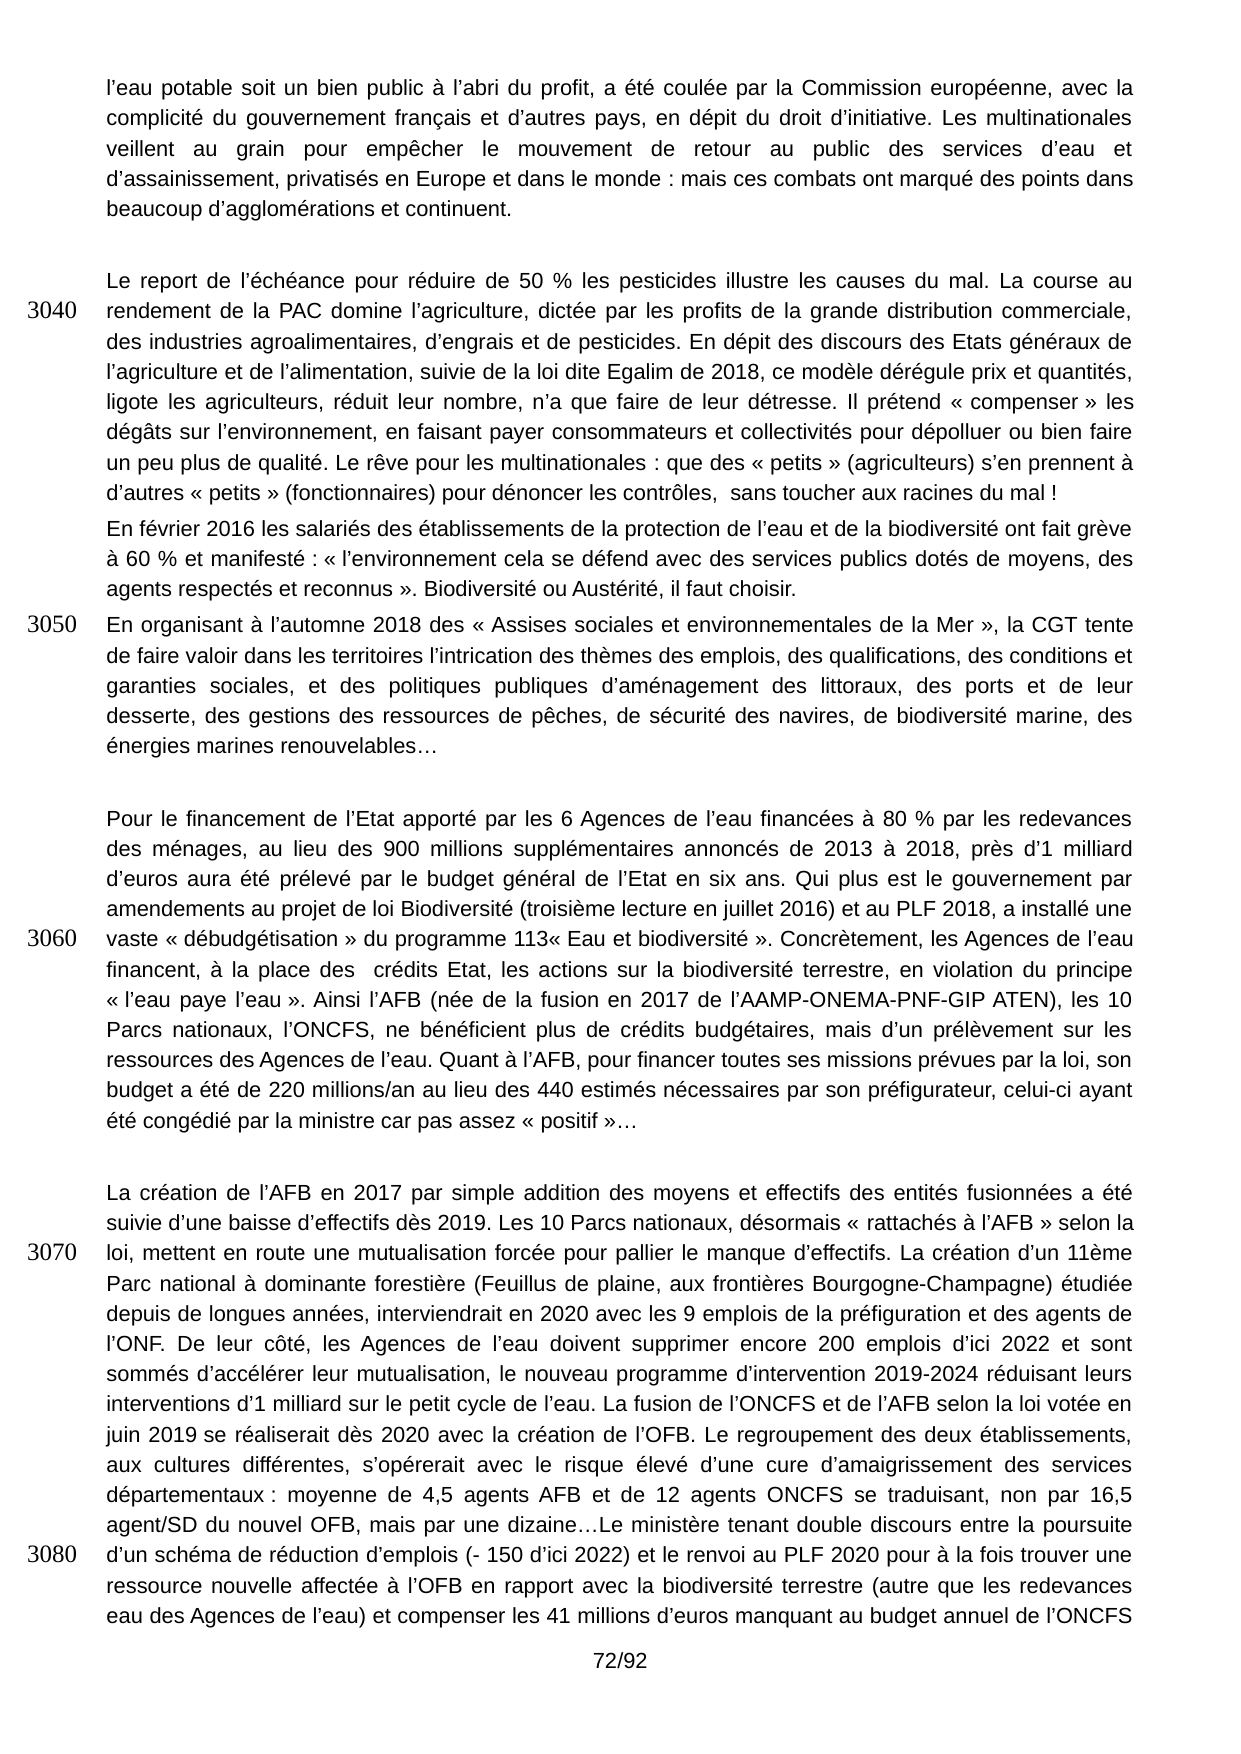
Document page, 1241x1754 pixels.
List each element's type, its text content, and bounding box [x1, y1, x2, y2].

text La création de l’AFB en 2017 par simple addition des moyens et effectifs des entités fusionnées a été suivie d’une baisse d’effectifs dès 2019. Les 10 Parcs nationaux, désormais « rattachés à l’AFB » selon la loi, mettent en route une mutualisation forcée pour pallier le manque d’effectifs. La création d’un 11ème Parc national à dominante forestière (Feuillus de plaine, aux frontières Bourgogne-Champagne) étudiée depuis de longues années, interviendrait en 2020 avec les 9 emplois de la préfiguration et des agents de l’ONF. De leur côté, les Agences de l’eau doivent supprimer encore 200 emplois d’ici 2022 et sont sommés d’accélérer leur mutualisation, le nouveau programme d’intervention 2019-2024 réduisant leurs interventions d’1 milliard sur le petit cycle de l’eau. La fusion de l’ONCFS et de l’AFB selon la loi votée en juin 2019 se réaliserait dès 2020 avec la création de l’OFB. Le regroupement des deux établissements, aux cultures différentes, s’opérerait avec le risque élevé d’une cure d’amaigrissement des services départementaux : moyenne de 4,5 agents AFB et de 12 agents ONCFS se traduisant, non par 16,5 agent/SD du nouvel OFB, mais par une dizaine…Le ministère tenant double discours entre la poursuite d’un schéma de réduction d’emplois (- 150 d’ici 2022) et le renvoi au PLF 2020 pour à la fois trouver une ressource nouvelle affectée à l’OFB en rapport avec la biodiversité terrestre (autre que les redevances eau des Agences de l’eau) et compenser les 41 millions d’euros manquant au budget annuel de l’ONCFS [106, 1180, 1134, 1628]
text Pour le financement de l’Etat apporté par les 6 Agences de l’eau financées à 80 % par les redevances des ménages, au lieu des 900 millions supplémentaires annoncés de 2013 à 2018, près d’1 milliard d’euros aura été prélevé par le budget général de l’Etat en six ans. Qui plus est le gouvernement par amendements au projet de loi Biodiversité (troisième lecture en juillet 2016) et au PLF 2018, a installé une vaste « débudgétisation » du programme 113« Eau et biodiversité ». Concrètement, les Agences de l’eau financent, à la place des crédits Etat, les actions sur la biodiversité terrestre, en violation du principe « l’eau paye l’eau ». Ainsi l’AFB (née de la fusion en 2017 de l’AAMP-ONEMA-PNF-GIP ATEN), les 10 Parcs nationaux, l’ONCFS, ne bénéficient plus de crédits budgétaires, mais d’un prélèvement sur les ressources des Agences de l’eau. Quant à l’AFB, pour financer toutes ses missions prévues par la loi, son budget a été de 220 millions/an au lieu des 440 estimés nécessaires par son préfigurateur, celui-ci ayant été congédié par la ministre car pas assez « positif »… [106, 805, 1134, 1133]
text l’eau potable soit un bien public à l’abri du profit, a été coulée par la Commission européenne, avec la complicité du gouvernement français et d’autres pays, en dépit du droit d’initiative. Les multinationales veillent au grain pour empêcher le mouvement de retour au public des services d’eau et d’assainissement, privatisés en Europe et dans le monde : mais ces combats ont marqué des points dans beaucoup d’agglomérations et continuent. [106, 75, 1134, 221]
text Le report de l’échéance pour réduire de 50 % les pesticides illustre les causes du mal. La course au rendement de la PAC domine l’agriculture, dictée par les profits de la grande distribution commerciale, des industries agroalimentaires, d’engrais et de pesticides. En dépit des discours des Etats généraux de l’agriculture et de l’alimentation, suivie de la loi dite Egalim de 2018, ce modèle dérégule prix et quantités, ligote les agriculteurs, réduit leur nombre, n’a que faire de leur détresse. Il prétend « compenser » les dégâts sur l’environnement, en faisant payer consommateurs et collectivités pour dépolluer ou bien faire un peu plus de qualité. Le rêve pour les multinationales : que des « petits » (agriculteurs) s’en prennent à d’autres « petits » (fonctionnaires) pour dénoncer les contrôles, sans toucher aux racines du mal ! [106, 268, 1134, 505]
text En organisant à l’automne 2018 des « Assises sociales et environnementales de la Mer », la CGT tente de faire valoir dans les territoires l’intrication des thèmes des emplois, des qualifications, des conditions et garanties sociales, et des politiques publiques d’aménagement des littoraux, des ports et de leur desserte, des gestions des ressources de pêches, de sécurité des navires, de biodiversité marine, des énergies marines renouvelables… [106, 612, 1134, 758]
text En février 2016 les salariés des établissements de la protection de l’eau et de la biodiversité ont fait grève à 60 % et manifesté : « l’environnement cela se défend avec des services publics dotés de moyens, des agents respectés et reconnus ». Biodiversité ou Austérité, il faut choisir. [106, 516, 1134, 601]
